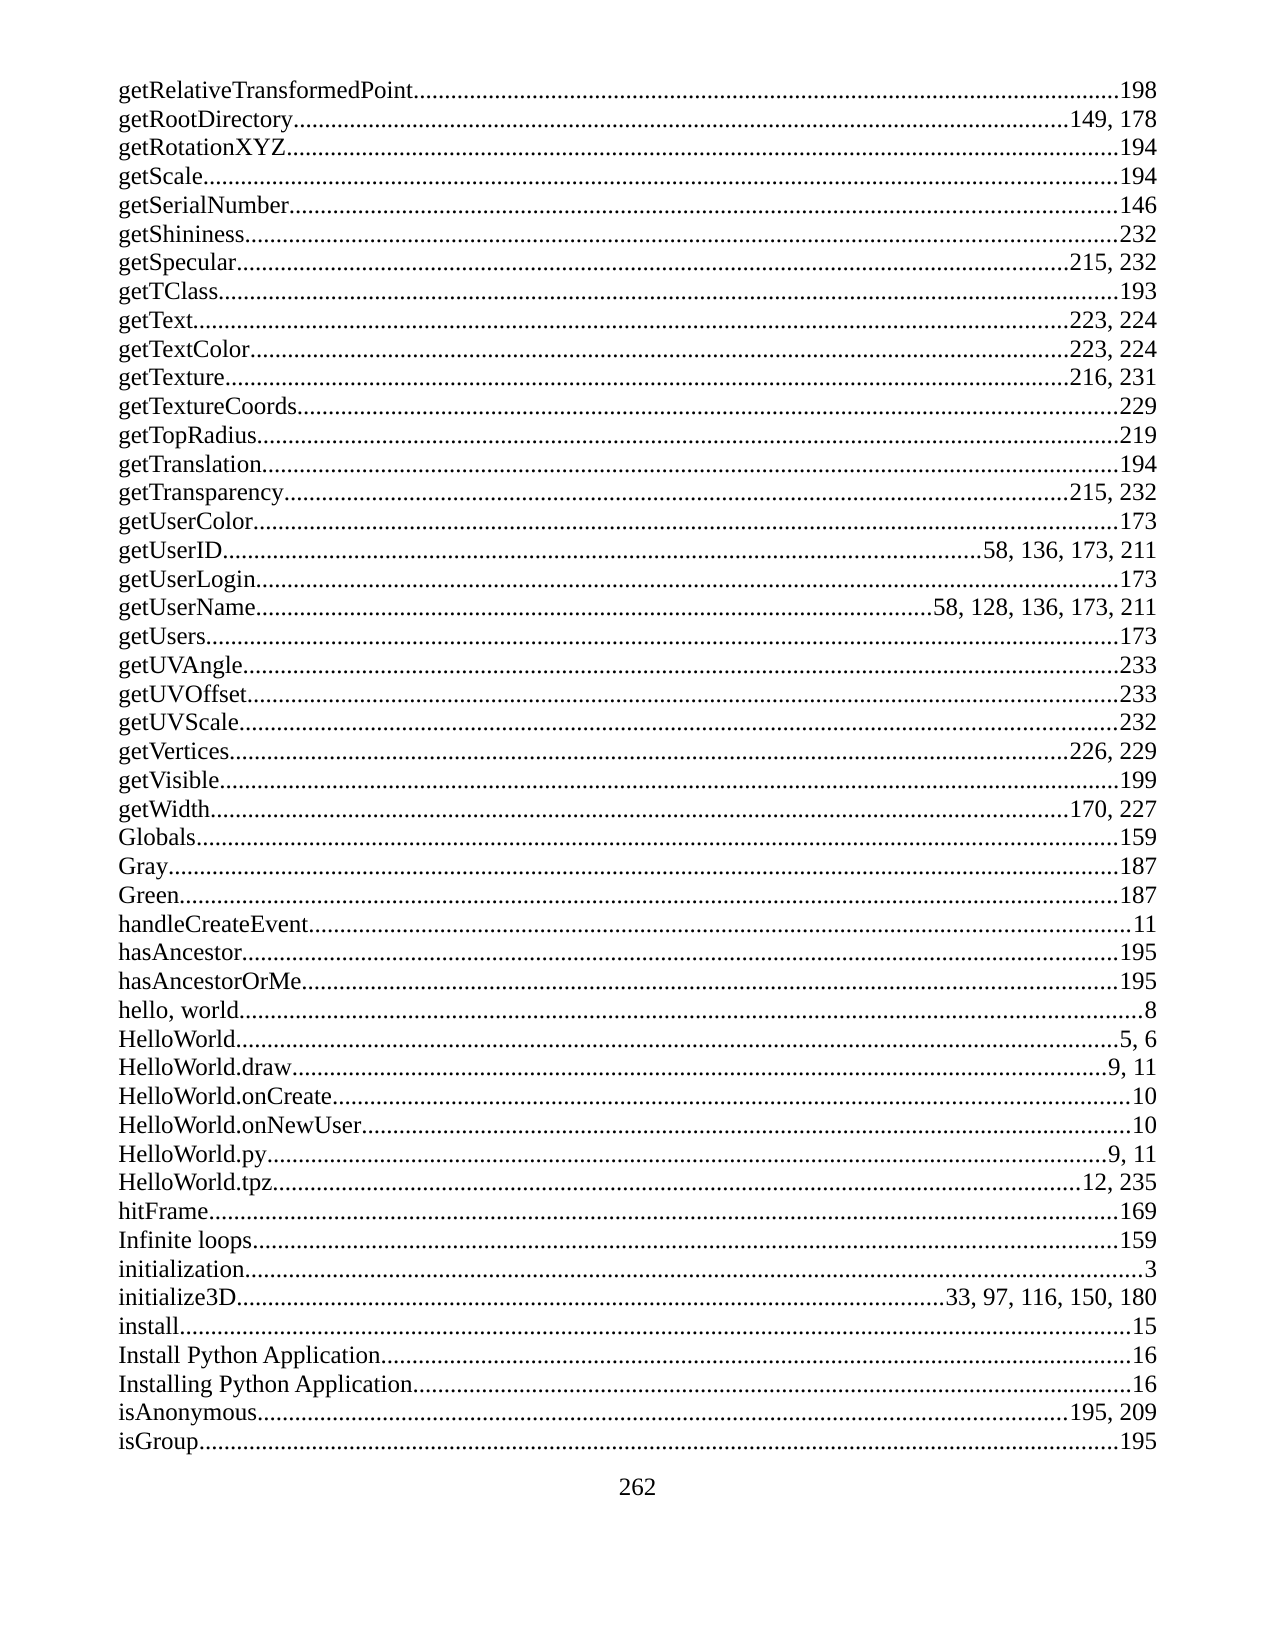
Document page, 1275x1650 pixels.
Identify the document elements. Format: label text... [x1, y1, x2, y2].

text isAnonymous 195, 209 [118, 1397, 1157, 1426]
text getUVAngle 233 [118, 650, 1157, 679]
text getSerialNumber 146 [118, 190, 1157, 219]
text HelloWorld.onCreate 10 [118, 1081, 1157, 1110]
text Installing Python Application 16 [118, 1369, 1157, 1397]
text getSpecular 215, 232 [118, 247, 1157, 276]
text getVisible 199 [118, 765, 1157, 794]
text getTopRadius 219 [118, 420, 1157, 449]
text HelloWorld.py 9, 11 [118, 1139, 1157, 1167]
text getTranslation 194 [118, 449, 1157, 477]
text getUsers 173 [118, 621, 1157, 650]
text Globals 159 [118, 822, 1157, 851]
text handleCreateEvent 11 [118, 909, 1157, 937]
text getTexture 216, 231 [118, 362, 1157, 391]
text hasAncestor 195 [118, 937, 1157, 966]
text getUserColor 173 [118, 506, 1157, 535]
text getText 223, 224 [118, 305, 1157, 334]
text isGroup 195 [118, 1426, 1157, 1455]
text getTextureCoords 229 [118, 391, 1157, 420]
text getTClass 193 [118, 276, 1157, 305]
text hitFrame 169 [118, 1196, 1157, 1225]
text HelloWorld.tpz 12, 235 [118, 1167, 1157, 1196]
text getUserLogin 173 [118, 564, 1157, 592]
text getScale 194 [118, 161, 1157, 190]
text HelloWorld 5, 6 [118, 1024, 1157, 1052]
text initialize3D 33, 97, 116, 150, 180 [118, 1282, 1157, 1311]
text HelloWorld.draw 9, 11 [118, 1052, 1157, 1081]
text getRotationXYZ 194 [118, 132, 1157, 161]
text Green 187 [118, 880, 1157, 909]
text getVertices 226, 229 [118, 736, 1157, 765]
text getUserID 58, 136, 173, 211 [118, 535, 1157, 564]
text hasAncestorOrMe 195 [118, 966, 1157, 995]
text getUserName 58, 128, 136, 173, 211 [118, 592, 1157, 621]
text getUVOffset 233 [118, 679, 1157, 707]
text install 15 [118, 1311, 1157, 1340]
text Infinite loops 159 [118, 1225, 1157, 1254]
text getUVScale 232 [118, 707, 1157, 736]
text hello, world 8 [118, 995, 1157, 1024]
text getWidth 170, 227 [118, 794, 1157, 822]
text initialization 3 [118, 1254, 1157, 1282]
text getRootDirectory 149, 178 [118, 104, 1157, 132]
text HelloWorld.onNewUser 10 [118, 1110, 1157, 1139]
text getTransparency 215, 232 [118, 477, 1157, 506]
text getTextColor 223, 224 [118, 334, 1157, 362]
text getShininess 232 [118, 219, 1157, 247]
text Gray 187 [118, 851, 1157, 880]
text getRelativeTransformedPoint 198 [118, 75, 1157, 104]
text Install Python Application 16 [118, 1340, 1157, 1369]
